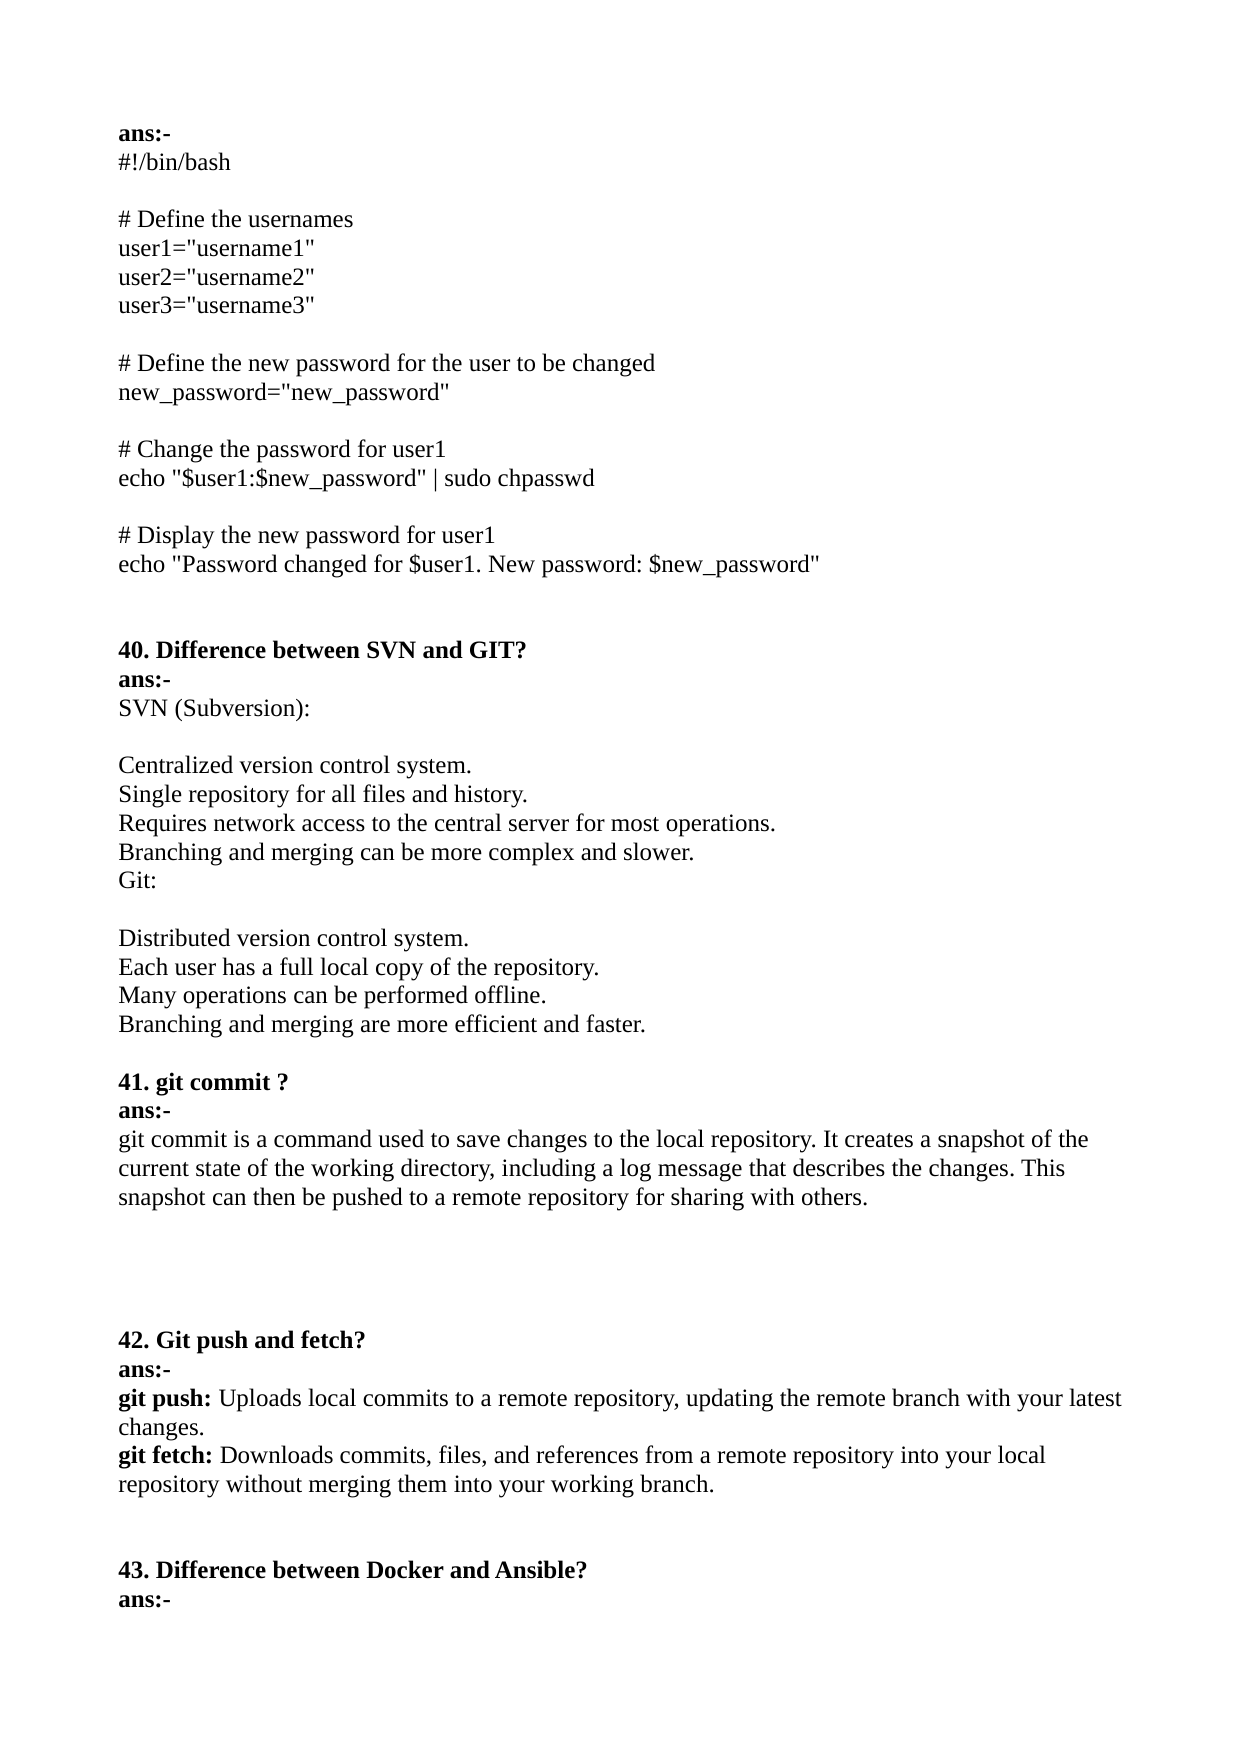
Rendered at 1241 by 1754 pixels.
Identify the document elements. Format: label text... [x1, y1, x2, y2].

text ans:- [118, 1354, 1122, 1383]
text Branching and merging can be more complex and slower. [118, 837, 1122, 866]
text ans:- [118, 118, 1122, 147]
text 43. Difference between Docker and Ansible? [118, 1556, 1122, 1584]
text # Display the new password for user1 [118, 521, 1122, 549]
text user2="username2" [118, 262, 1122, 291]
text Distributed version control system. [118, 923, 1122, 952]
text ans:- [118, 664, 1122, 693]
text # Change the password for user1 [118, 434, 1122, 463]
text # Define the new password for the user to be changed [118, 348, 1122, 377]
text Single repository for all files and history. [118, 779, 1122, 808]
text 42. Git push and fetch? [118, 1326, 1122, 1354]
text Branching and merging are more efficient and faster. [118, 1009, 1122, 1038]
text ans:- [118, 1584, 1122, 1613]
text SVN (Subversion): [118, 693, 1122, 722]
text Git: [118, 866, 1122, 894]
text Each user has a full local copy of the repository. [118, 952, 1122, 981]
text git push: Uploads local commits to a remote repository, updating the remote branch with your latest changes. [118, 1383, 1122, 1441]
text #!/bin/bash [118, 147, 1122, 176]
text Requires network access to the central server for most operations. [118, 808, 1122, 837]
text echo "$user1:$new_password" | sudo chpasswd [118, 463, 1122, 492]
text git fetch: Downloads commits, files, and references from a remote repository into your local repository without merging them into your working branch. [118, 1441, 1122, 1498]
text echo "Password changed for $user1. New password: $new_password" [118, 549, 1122, 578]
text Centralized version control system. [118, 751, 1122, 779]
text ans:- [118, 1096, 1122, 1124]
text user3="username3" [118, 291, 1122, 319]
text new_password="new_password" [118, 377, 1122, 406]
text Many operations can be performed offline. [118, 981, 1122, 1009]
text # Define the usernames [118, 204, 1122, 233]
text user1="username1" [118, 233, 1122, 262]
text git commit is a command used to save changes to the local repository. It creates a snapshot of the current state of the working directory, including a log message that describes the changes. This snapshot can then be pushed to a remote repository for sharing with others. [118, 1124, 1122, 1211]
text 41. git commit ? [118, 1067, 1122, 1096]
text 40. Difference between SVN and GIT? [118, 636, 1122, 664]
